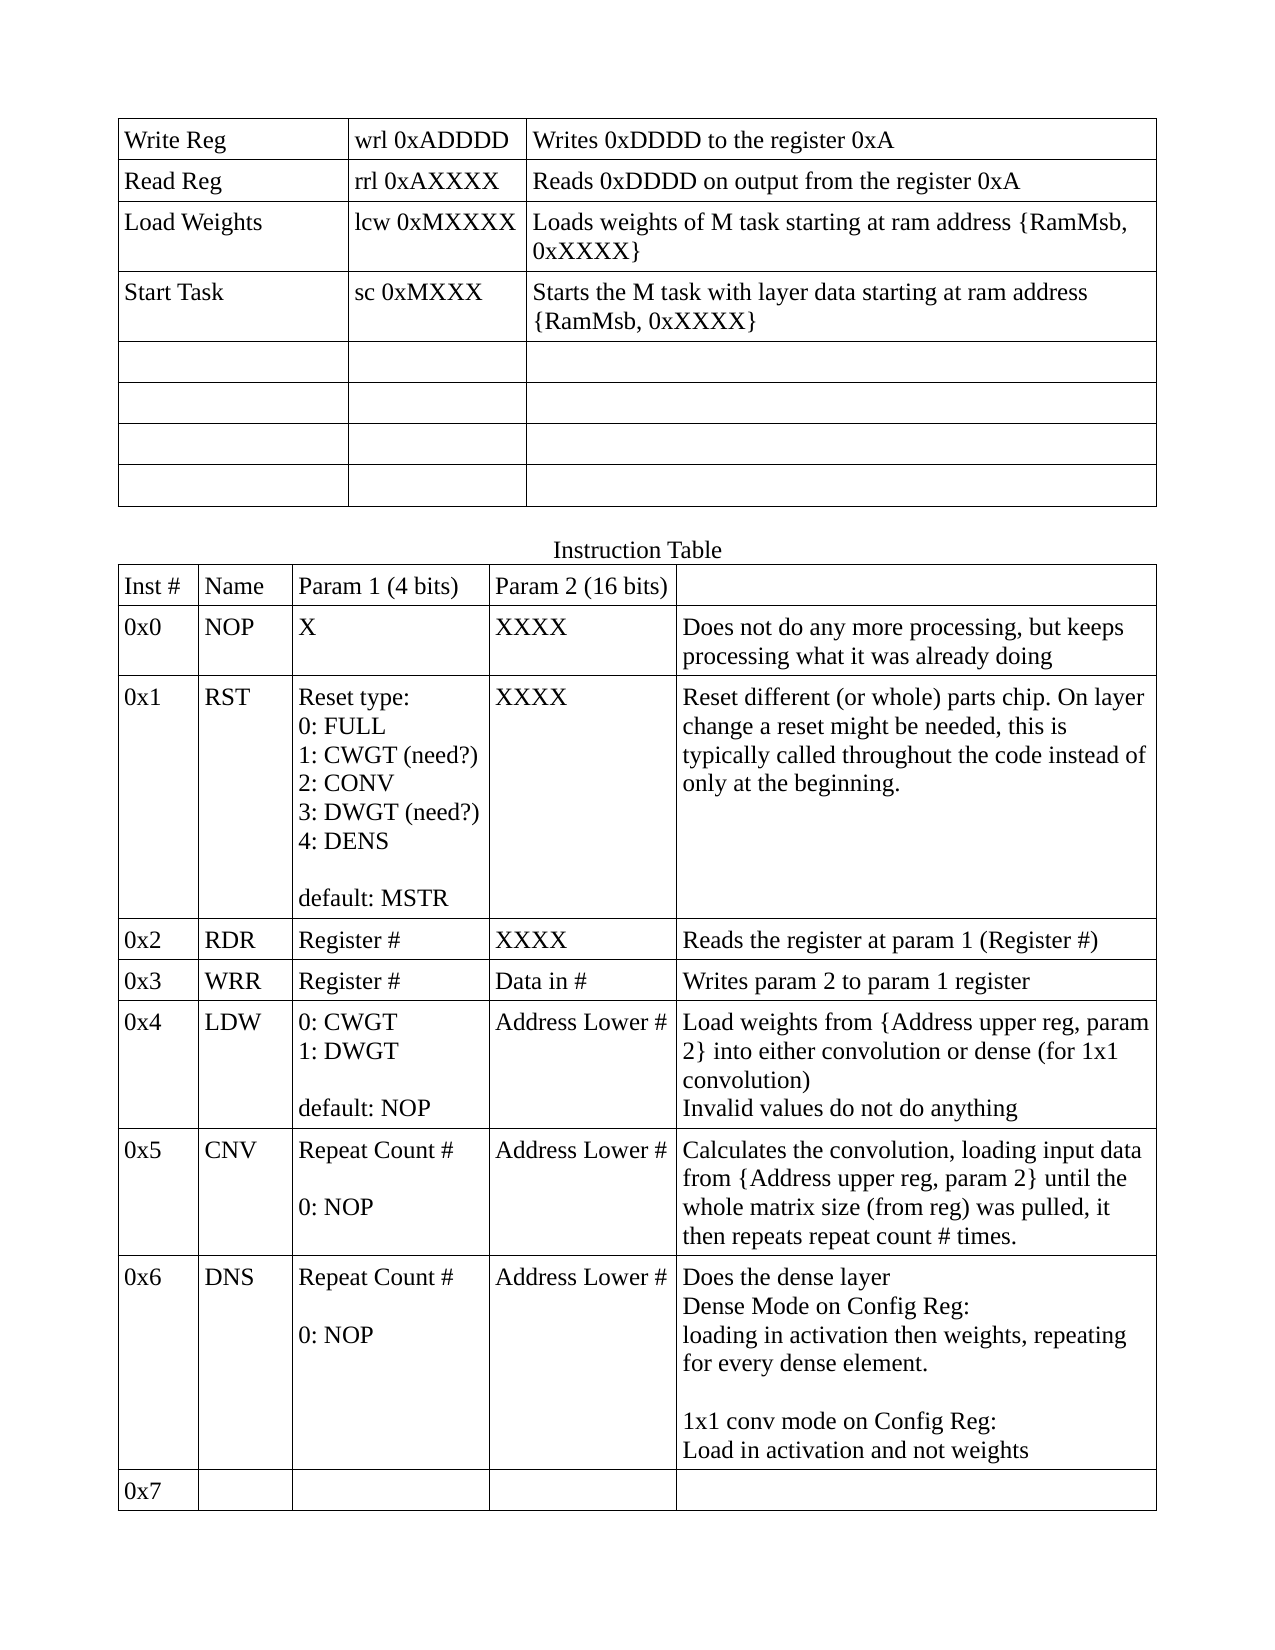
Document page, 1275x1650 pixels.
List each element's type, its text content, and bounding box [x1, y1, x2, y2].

table_cell 0x1 [119, 676, 198, 918]
table_cell 0x3 [119, 960, 198, 1000]
table_cell [527, 465, 1156, 506]
table_cell WRR [199, 960, 292, 1000]
table_cell RDR [199, 919, 292, 959]
table_cell Address Lower # [490, 1256, 676, 1469]
table_cell XXXX [490, 919, 676, 959]
table_cell [527, 342, 1156, 382]
table_cell Starts the M task with layer data starting at ram address {RamMsb, 0xXXXX} [527, 272, 1156, 341]
table_header Param 1 (4 bits) [293, 565, 489, 605]
table_cell Reset different (or whole) parts chip. On layer change a reset might be needed, this is typically called throughout the code instead of only at the beginning. [677, 676, 1156, 918]
table_cell CNV [199, 1129, 292, 1255]
table_cell 0x6 [119, 1256, 198, 1469]
table_header Param 2 (16 bits) [490, 565, 676, 605]
table_cell 0x0 [119, 606, 198, 675]
table_header [677, 565, 1156, 605]
text Instruction Table [118, 535, 1157, 564]
table_cell lcw 0xMXXXX [349, 202, 526, 271]
table_cell Does the dense layer Dense Mode on Config Reg: loading in activation then weights, repeating for every dense element. 1x1 conv mode on Config Reg: Load in activation and not weights [677, 1256, 1156, 1469]
table_cell [119, 383, 348, 423]
table_cell 0x2 [119, 919, 198, 959]
table_cell Repeat Count # 0: NOP [293, 1256, 489, 1469]
table_cell RST [199, 676, 292, 918]
table_cell 0: CWGT 1: DWGT default: NOP [293, 1001, 489, 1128]
table_cell 0x7 [119, 1470, 198, 1510]
table_cell Load Weights [119, 202, 348, 271]
table_cell wrl 0xADDDD [349, 119, 526, 159]
table_cell Reads 0xDDDD on output from the register 0xA [527, 160, 1156, 201]
table_cell [119, 424, 348, 464]
table_cell Writes 0xDDDD to the register 0xA [527, 119, 1156, 159]
table_cell NOP [199, 606, 292, 675]
table_cell sc 0xMXXX [349, 272, 526, 341]
table_cell [490, 1470, 676, 1510]
table_cell [199, 1470, 292, 1510]
table_cell 0x4 [119, 1001, 198, 1128]
table_cell Load weights from {Address upper reg, param 2} into either convolution or dense (for 1x1 convolution) Invalid values do not do anything [677, 1001, 1156, 1128]
table_cell rrl 0xAXXXX [349, 160, 526, 201]
table_cell Address Lower # [490, 1129, 676, 1255]
table_cell [527, 424, 1156, 464]
table_cell [349, 383, 526, 423]
table_cell Calculates the convolution, loading input data from {Address upper reg, param 2} until the whole matrix size (from reg) was pulled, it then repeats repeat count # times. [677, 1129, 1156, 1255]
table_cell Writes param 2 to param 1 register [677, 960, 1156, 1000]
table_cell Address Lower # [490, 1001, 676, 1128]
table_cell Loads weights of M task starting at ram address {RamMsb, 0xXXXX} [527, 202, 1156, 271]
table_cell [527, 383, 1156, 423]
table_cell [677, 1470, 1156, 1510]
table_cell DNS [199, 1256, 292, 1469]
table_cell XXXX [490, 606, 676, 675]
table_cell Does not do any more processing, but keeps processing what it was already doing [677, 606, 1156, 675]
table_cell Write Reg [119, 119, 348, 159]
table_cell XXXX [490, 676, 676, 918]
table_cell Register # [293, 919, 489, 959]
table_header Name [199, 565, 292, 605]
table_cell [293, 1470, 489, 1510]
table_cell LDW [199, 1001, 292, 1128]
table_cell [119, 465, 348, 506]
table_cell Reads the register at param 1 (Register #) [677, 919, 1156, 959]
table_cell [349, 424, 526, 464]
table_cell [119, 342, 348, 382]
table_header Inst # [119, 565, 198, 605]
table_cell [349, 465, 526, 506]
table_cell Data in # [490, 960, 676, 1000]
table_cell X [293, 606, 489, 675]
table_cell [349, 342, 526, 382]
table_cell Repeat Count # 0: NOP [293, 1129, 489, 1255]
table_cell Start Task [119, 272, 348, 341]
table_cell 0x5 [119, 1129, 198, 1255]
table_cell Reset type: 0: FULL 1: CWGT (need?) 2: CONV 3: DWGT (need?) 4: DENS default: MSTR [293, 676, 489, 918]
table_cell Read Reg [119, 160, 348, 201]
table_cell Register # [293, 960, 489, 1000]
